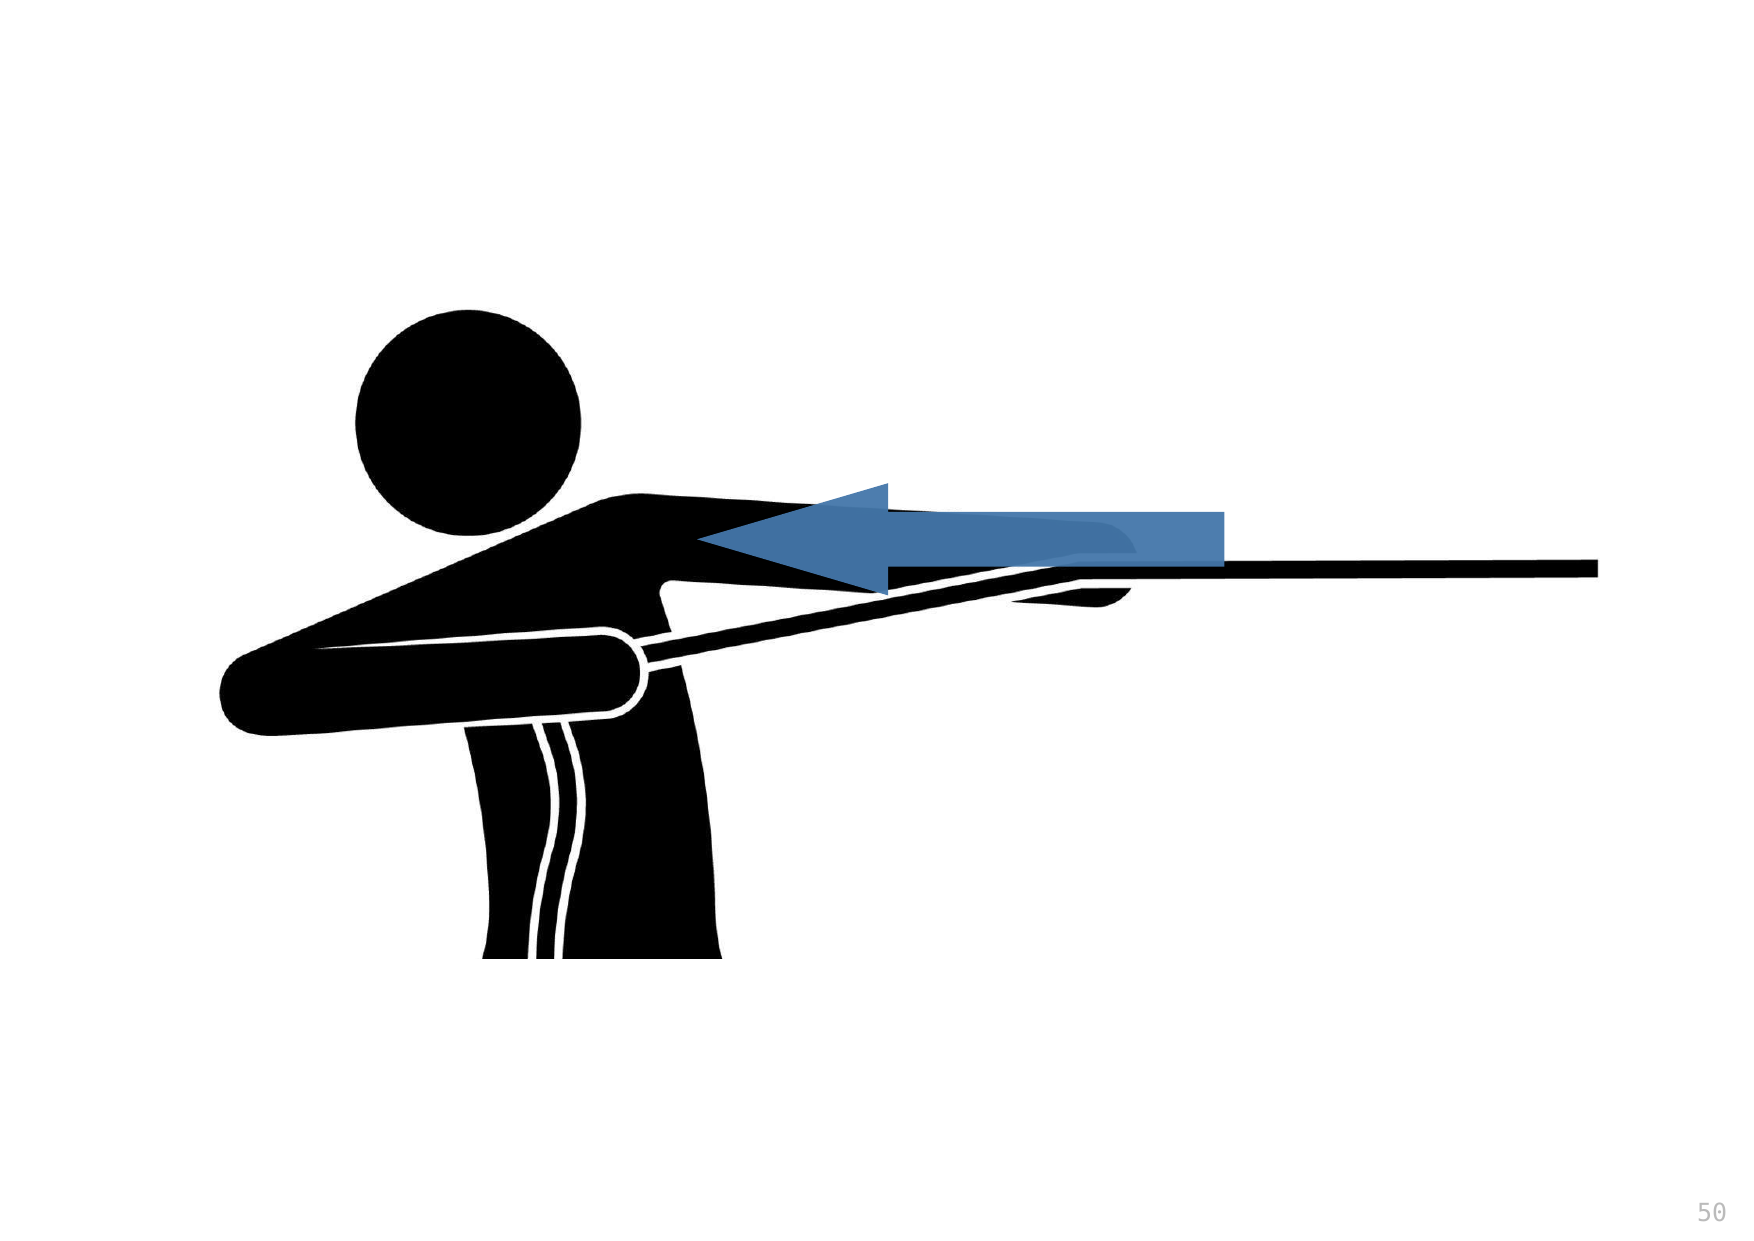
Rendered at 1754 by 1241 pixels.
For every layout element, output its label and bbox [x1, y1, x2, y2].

picture [207, 299, 1606, 960]
text_box [696, 483, 1225, 596]
